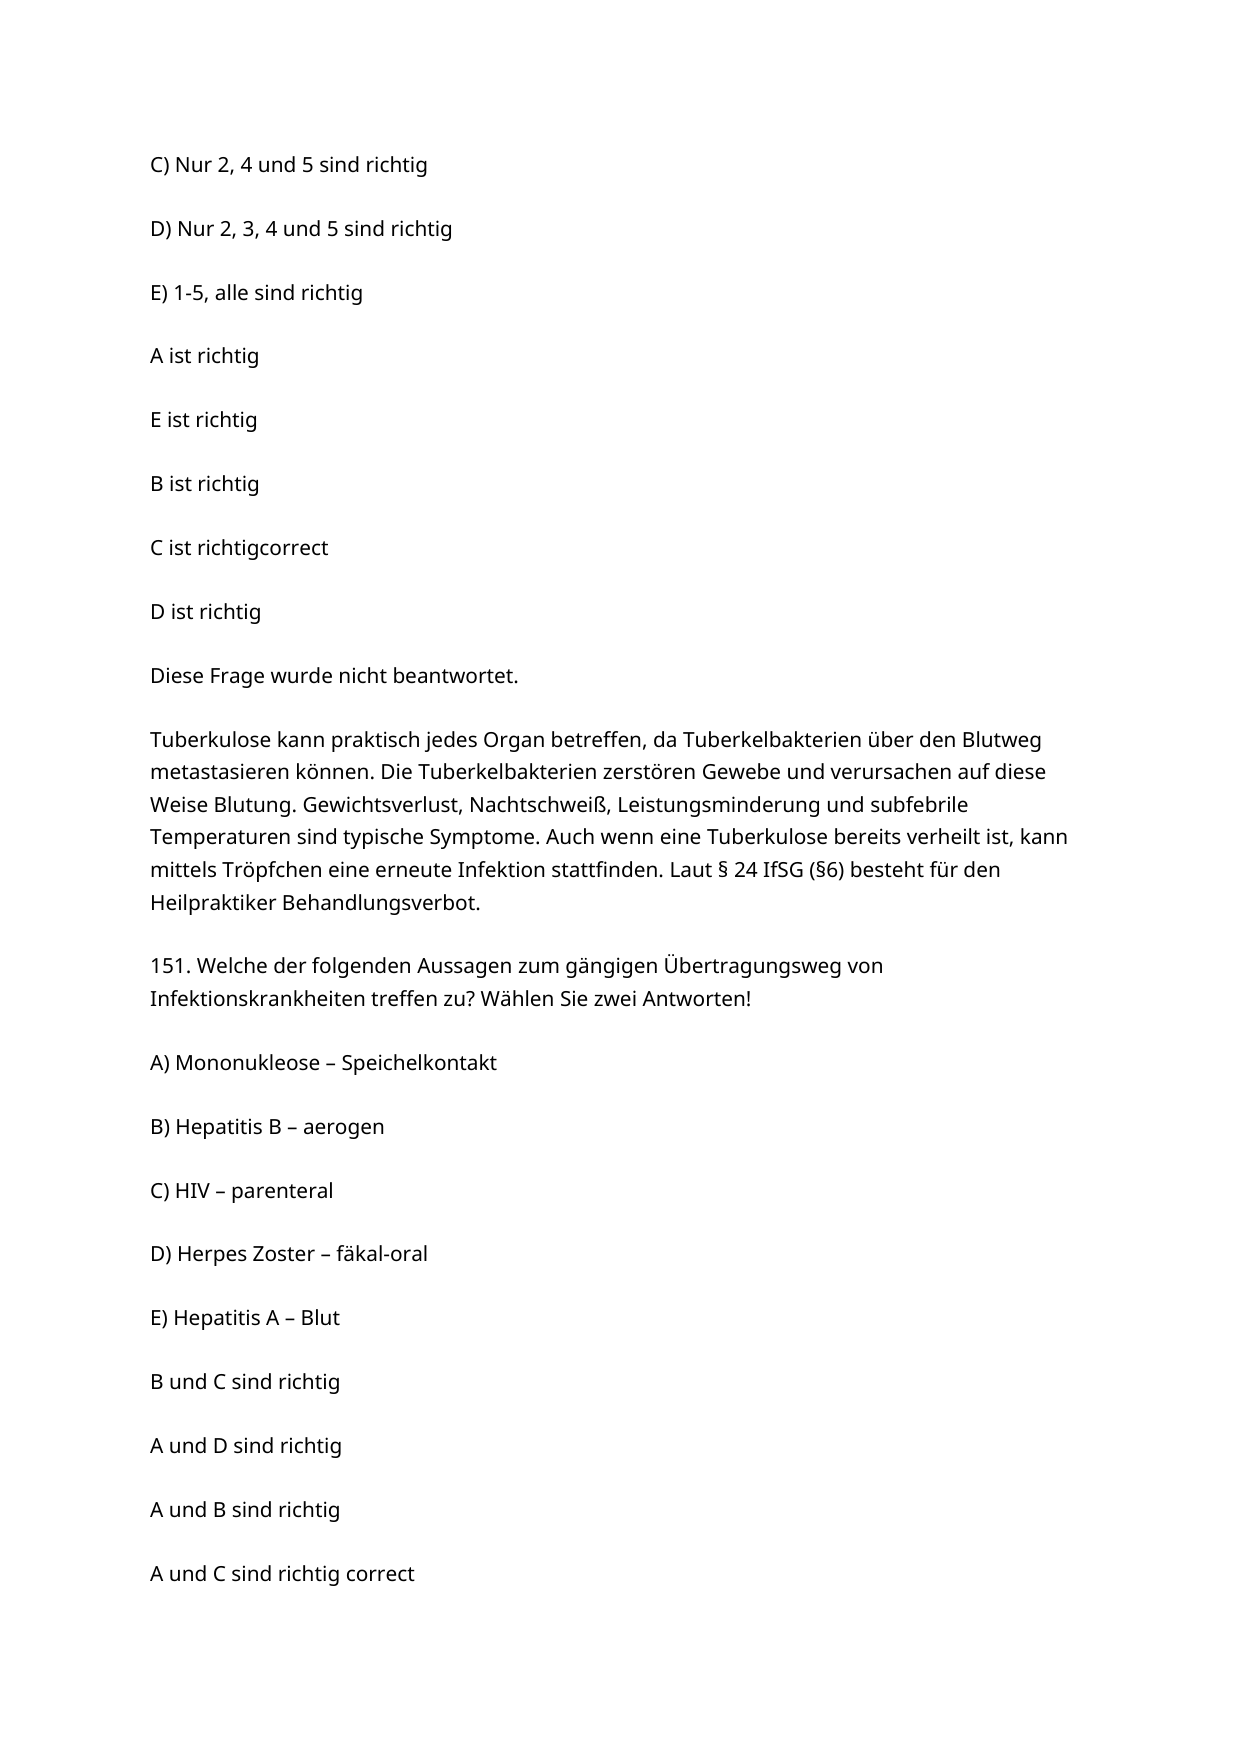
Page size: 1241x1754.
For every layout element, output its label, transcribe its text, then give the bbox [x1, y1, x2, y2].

text B und C sind richtig [150, 1367, 1090, 1396]
text D) Herpes Zoster – fäkal-oral [150, 1239, 1090, 1268]
text E) 1-5, alle sind richtig [150, 278, 1090, 306]
text C ist richtigcorrect [150, 533, 1090, 562]
text C) Nur 2, 4 und 5 sind richtig [150, 150, 1090, 178]
text A) Mononukleose – Speichelkontakt [150, 1048, 1090, 1076]
text E) Hepatitis A – Blut [150, 1303, 1090, 1332]
text E ist richtig [150, 405, 1090, 434]
text A und D sind richtig [150, 1431, 1090, 1459]
text A und C sind richtig correct [150, 1559, 1090, 1587]
text D ist richtig [150, 597, 1090, 625]
text B) Hepatitis B – aerogen [150, 1112, 1090, 1140]
text A und B sind richtig [150, 1495, 1090, 1523]
text C) HIV – parenteral [150, 1176, 1090, 1204]
text 151. Welche der folgenden Aussagen zum gängigen Übertragungsweg von Infektionskrankheiten treffen zu? Wählen Sie zwei Antworten! [150, 952, 1090, 1013]
text B ist richtig [150, 469, 1090, 498]
text A ist richtig [150, 342, 1090, 370]
text D) Nur 2, 3, 4 und 5 sind richtig [150, 214, 1090, 242]
text Tuberkulose kann praktisch jedes Organ betreffen, da Tuberkelbakterien über den Blutweg metastasieren können. Die Tuberkelbakterien zerstören Gewebe und verursachen auf diese Weise Blutung. Gewichtsverlust, Nachtschweiß, Leistungsminderung und subfebrile Temperaturen sind typische Symptome. Auch wenn eine Tuberkulose bereits verheilt ist, kann mittels Tröpfchen eine erneute Infektion stattfinden. Laut § 24 IfSG (§6) besteht für den Heilpraktiker Behandlungsverbot. [150, 725, 1090, 916]
text Diese Frage wurde nicht beantwortet. [150, 661, 1090, 689]
